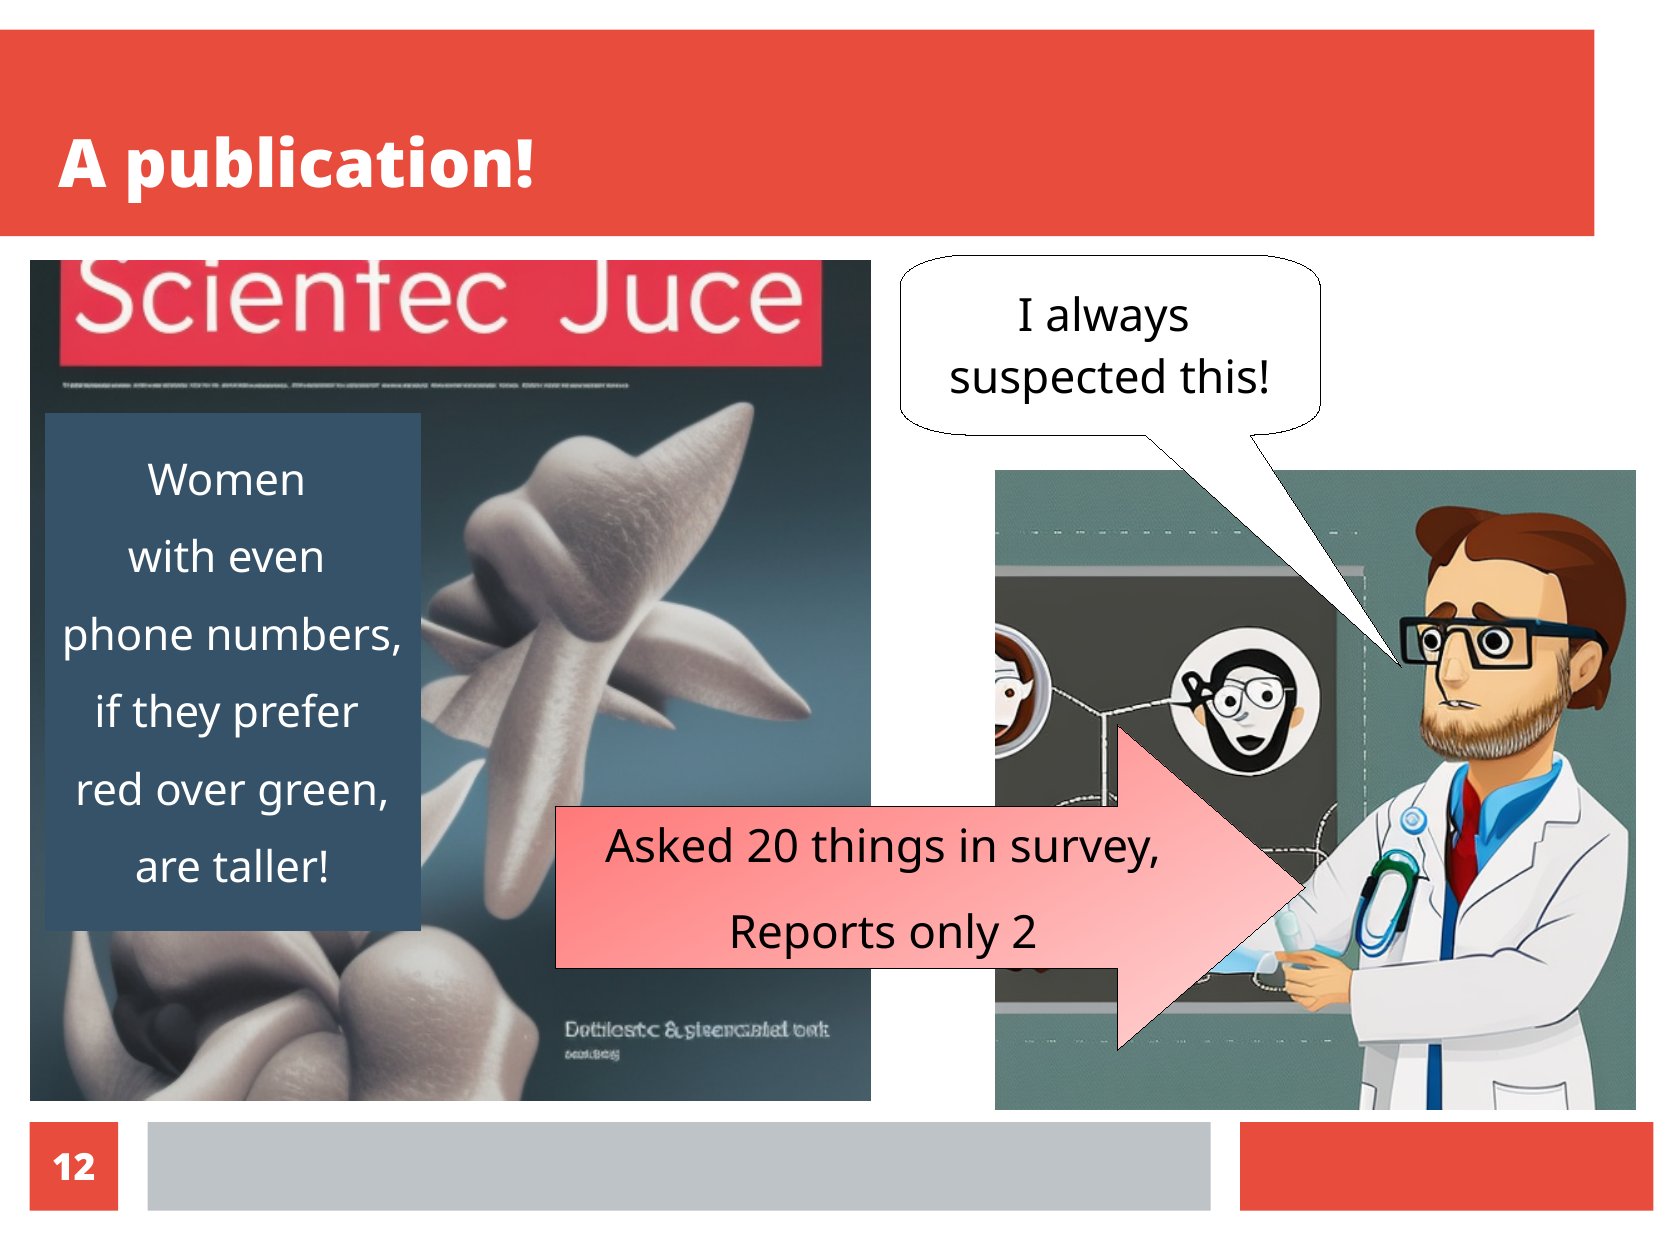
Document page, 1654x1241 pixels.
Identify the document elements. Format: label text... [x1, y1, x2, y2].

picture [30, 260, 871, 1101]
text_box Asked 20 things in survey, Reports only 2 [555, 724, 1306, 1051]
picture [995, 470, 1636, 1111]
text_box I always suspected this! [900, 255, 1402, 668]
title A publication! [59, 59, 1595, 207]
text_box Women with even phone numbers, if they prefer red over green, are taller! [45, 413, 421, 931]
